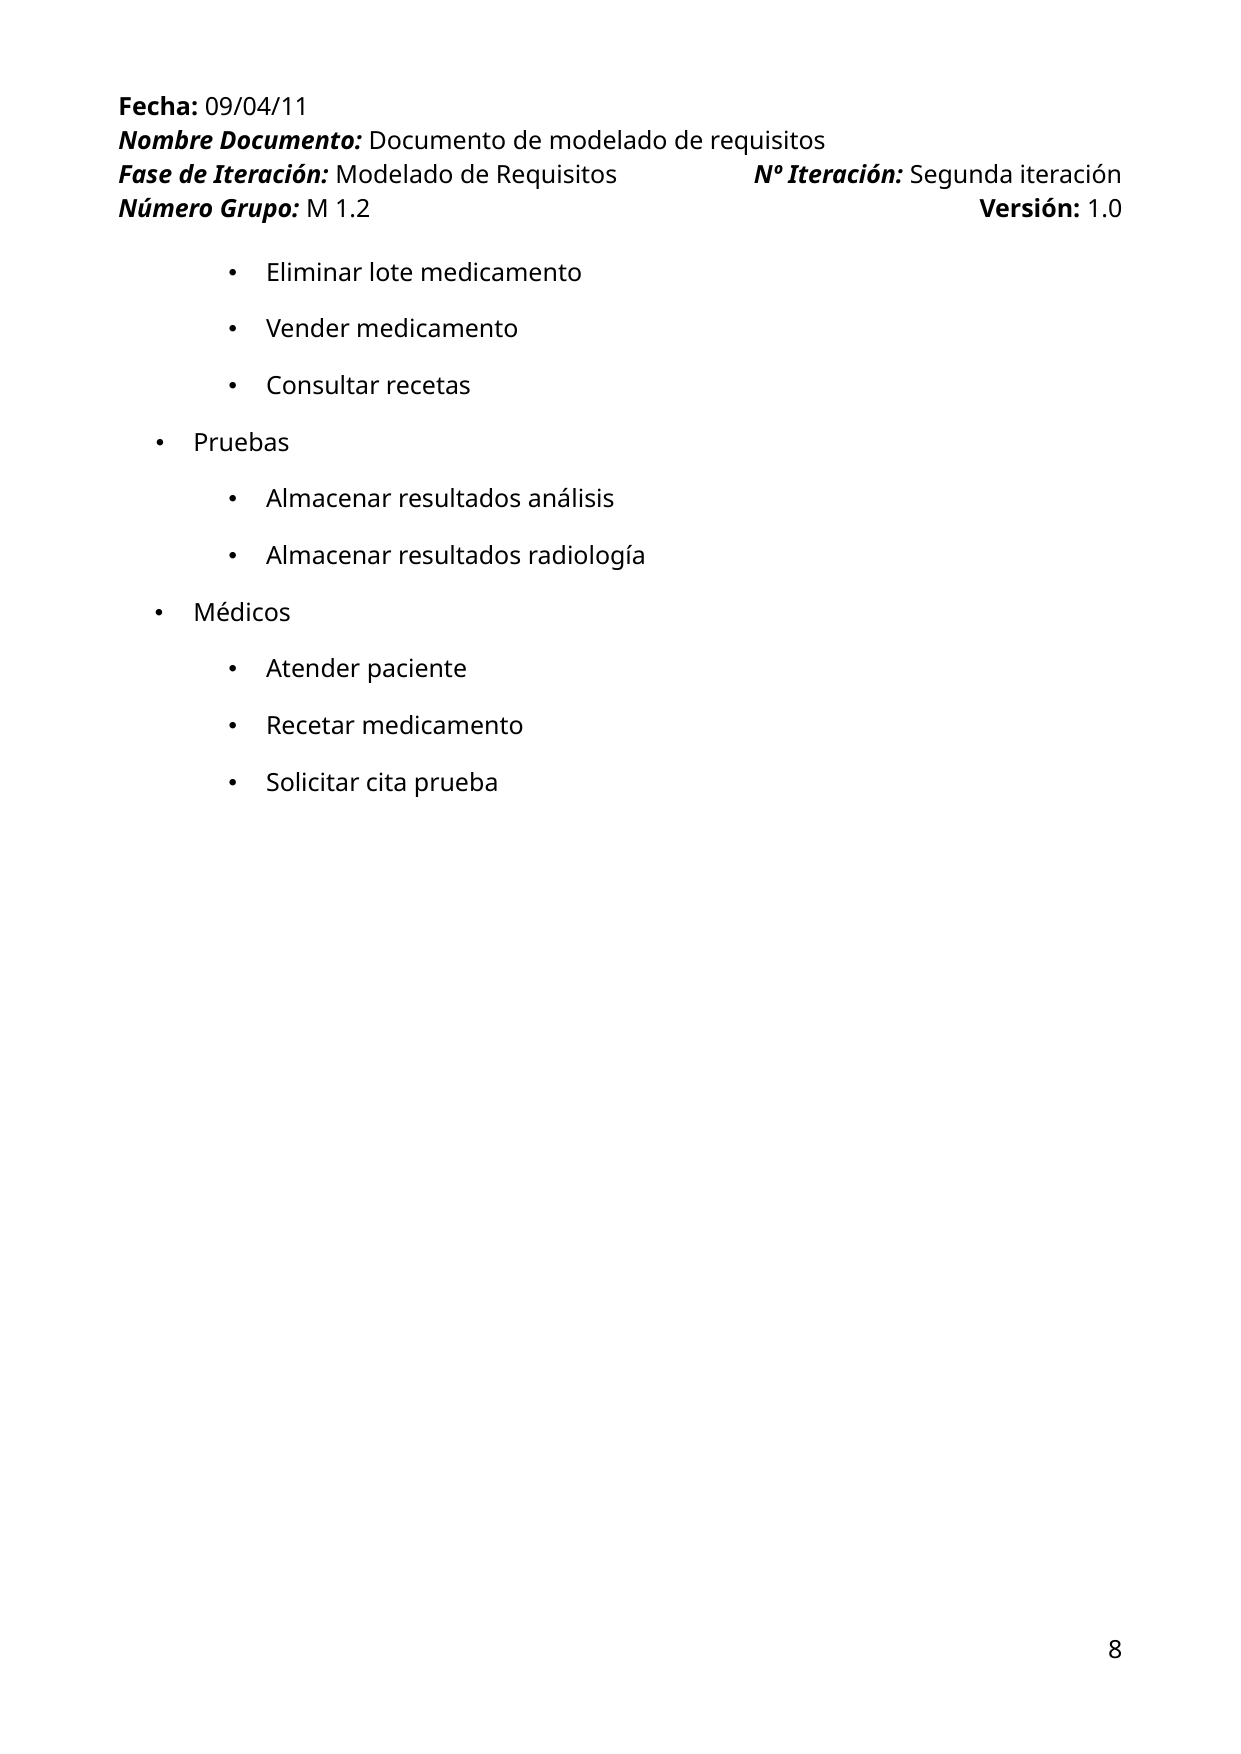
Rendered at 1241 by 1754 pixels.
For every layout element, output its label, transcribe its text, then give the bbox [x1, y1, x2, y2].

list Médicos [154, 594, 1122, 628]
list Almacenar resultados análisis [228, 481, 1122, 515]
list Solicitar cita prueba [228, 764, 1122, 798]
list Consultar recetas [228, 368, 1122, 402]
list Vender medicamento [228, 311, 1122, 345]
list Eliminar lote medicamento [228, 254, 1122, 288]
list Almacenar resultados radiología [228, 538, 1122, 572]
list Atender paciente [228, 651, 1122, 685]
list Recetar medicamento [228, 708, 1122, 742]
list Pruebas [156, 424, 1122, 458]
